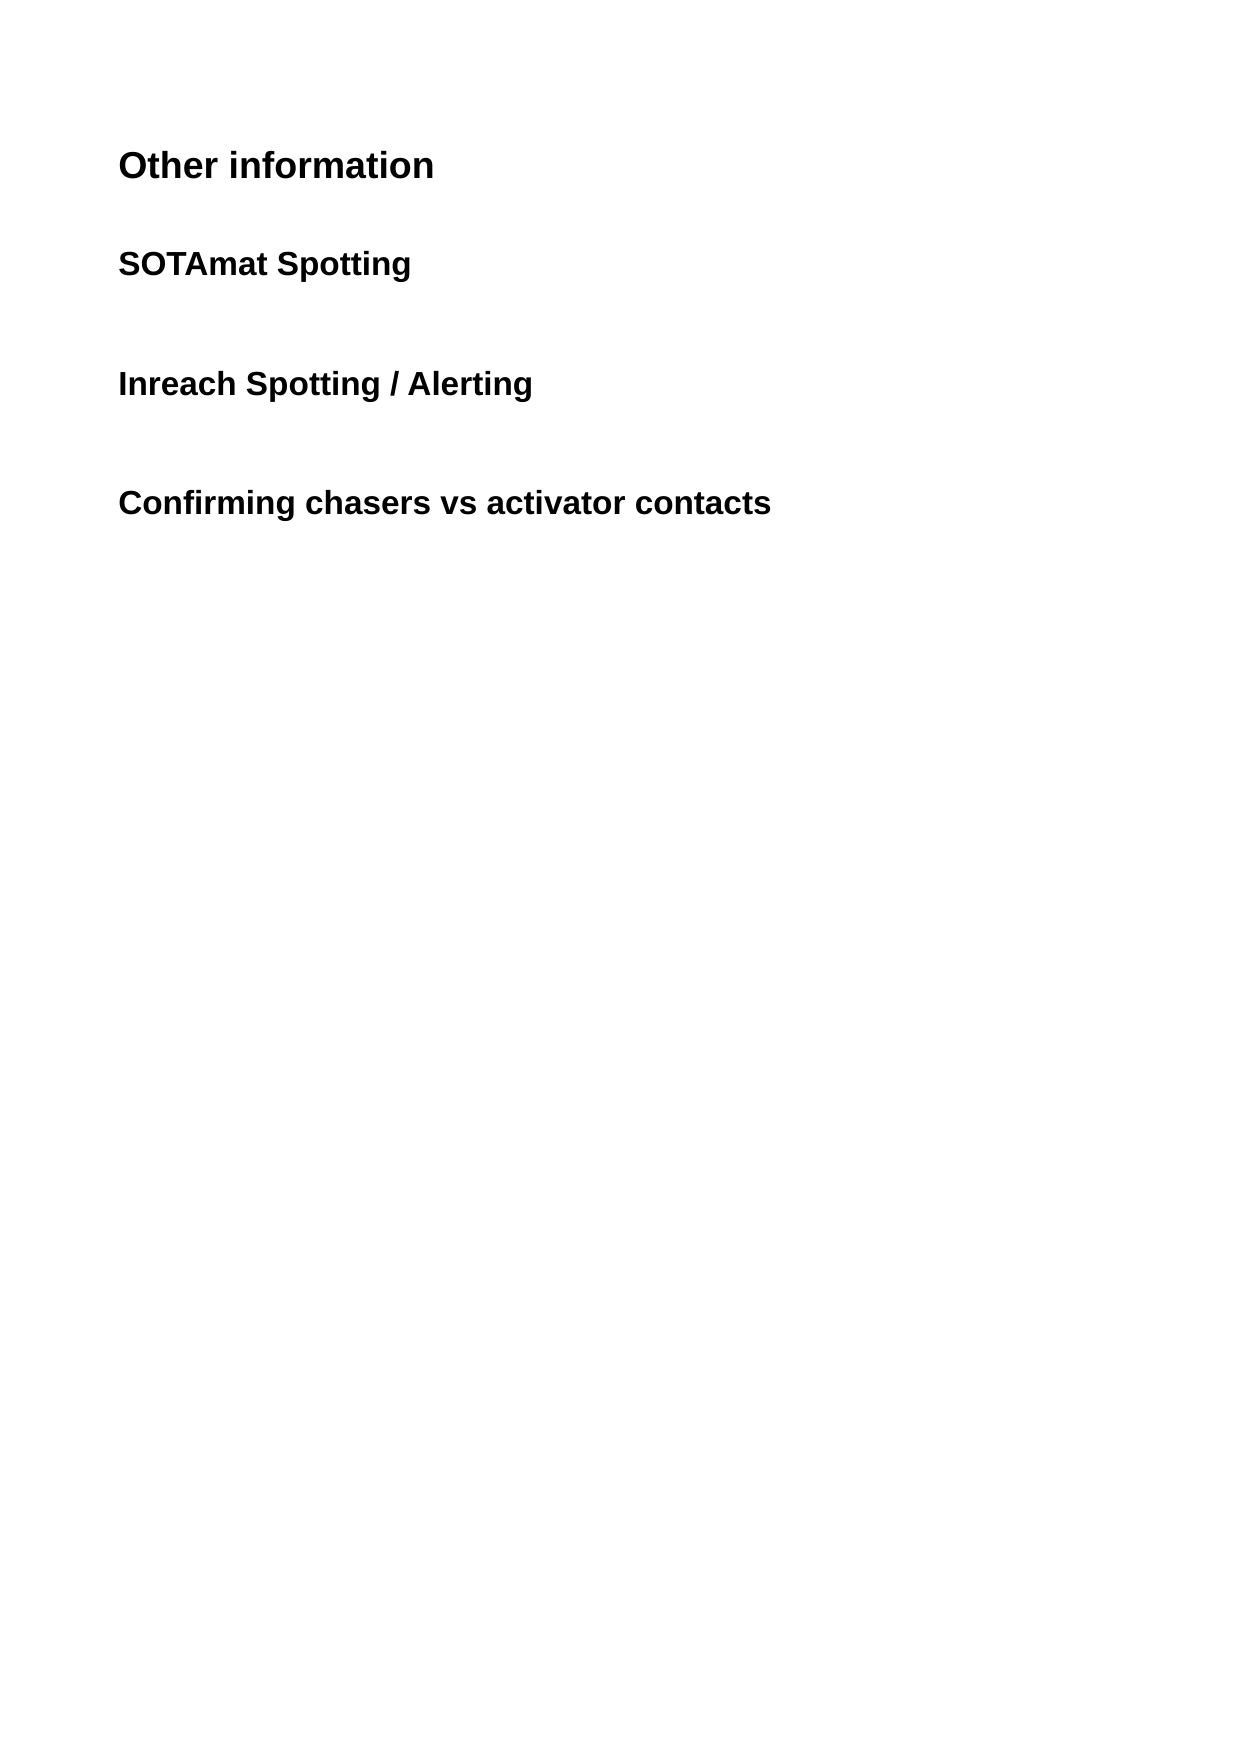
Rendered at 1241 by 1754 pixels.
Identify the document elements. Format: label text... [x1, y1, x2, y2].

subtitle Confirming chasers vs activator contacts [118, 483, 1122, 522]
subtitle Other information [118, 143, 1122, 186]
subtitle SOTAmat Spotting [118, 244, 1122, 282]
subtitle Inreach Spotting / Alerting [118, 363, 1122, 402]
